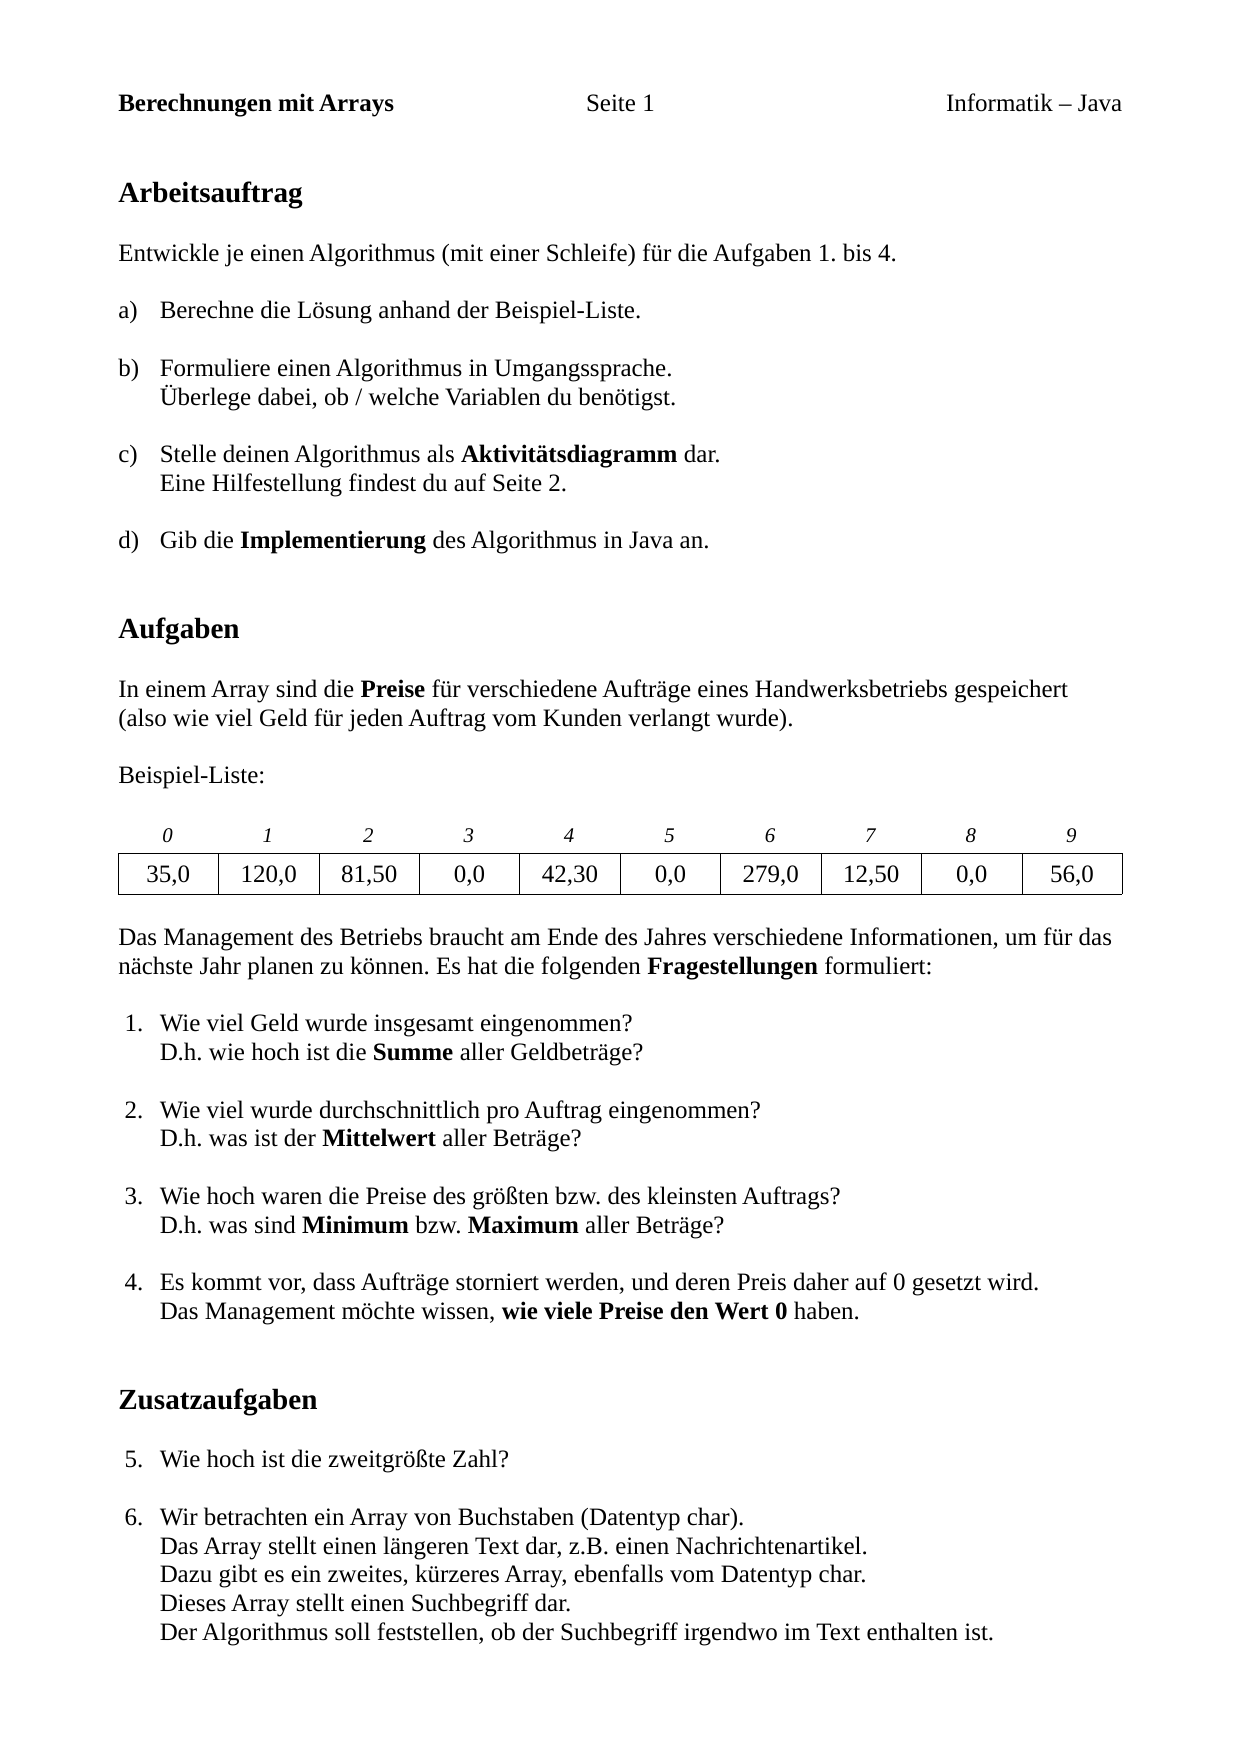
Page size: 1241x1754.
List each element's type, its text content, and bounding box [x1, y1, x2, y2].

table_header 7 [821, 818, 921, 853]
table_cell 279,0 [721, 854, 821, 893]
table_cell 0,0 [420, 854, 519, 893]
list Berechne die Lösung anhand der Beispiel-Liste. [118, 295, 1122, 353]
text In einem Array sind die Preise für verschiedene Aufträge eines Handwerksbetriebs gespeichert (also wie viel Geld für jeden Auftrag vom Kunden verlangt wurde). [118, 674, 1122, 731]
table_cell 0,0 [922, 854, 1022, 893]
list Wir betrachten ein Array von Buchstaben (Datentyp char). Das Array stellt einen längeren Text dar, z.B. einen Nachrichtenartikel. Dazu gibt es ein zweites, kürzeres Array, ebenfalls vom Datentyp char. Dieses Array stellt einen Suchbegriff dar. Der Algorithmus soll feststellen, ob der Suchbegriff irgendwo im Text enthalten ist. [118, 1502, 1122, 1646]
list Gib die Implementierung des Algorithmus in Java an. [118, 525, 1122, 554]
table_header 2 [319, 818, 419, 853]
text Aufgaben [118, 612, 1122, 645]
table_cell 0,0 [621, 854, 720, 893]
table_cell 120,0 [219, 854, 319, 893]
table_cell 12,50 [822, 854, 921, 893]
table_header 4 [520, 818, 620, 853]
table_header 1 [218, 818, 319, 853]
table_header 5 [620, 818, 720, 853]
text Arbeitsauftrag [118, 176, 1122, 209]
table_header 0 [118, 818, 218, 853]
table_cell 42,30 [520, 854, 620, 893]
table_header 9 [1022, 818, 1122, 853]
list Wie hoch ist die zweitgrößte Zahl? [118, 1444, 1122, 1473]
list Stelle deinen Algorithmus als Aktivitätsdiagramm dar. Eine Hilfestellung findest du auf Seite 2. [118, 439, 1122, 497]
table_cell 35,0 [119, 854, 218, 893]
table_cell 81,50 [320, 854, 419, 893]
list Wie hoch waren die Preise des größten bzw. des kleinsten Auftrags? D.h. was sind Minimum bzw. Maximum aller Beträge? [118, 1181, 1122, 1238]
list Formuliere einen Algorithmus in Umgangssprache. Überlege dabei, ob / welche Variablen du benötigst. [118, 353, 1122, 410]
text Das Management des Betriebs braucht am Ende des Jahres verschiedene Informationen, um für das nächste Jahr planen zu können. Es hat die folgenden Fragestellungen formuliert: [118, 922, 1122, 980]
text Zusatzaufgaben [118, 1382, 1122, 1416]
table_cell 56,0 [1023, 854, 1122, 893]
list Es kommt vor, dass Aufträge storniert werden, und deren Preis daher auf 0 gesetzt wird. Das Management möchte wissen, wie viele Preise den Wert 0 haben. [118, 1267, 1122, 1325]
text Entwickle je einen Algorithmus (mit einer Schleife) für die Aufgaben 1. bis 4. [118, 238, 1122, 267]
table_header 6 [720, 818, 821, 853]
table_header 8 [921, 818, 1022, 853]
text Beispiel-Liste: [118, 760, 1122, 789]
list Wie viel Geld wurde insgesamt eingenommen? D.h. wie hoch ist die Summe aller Geldbeträge? [118, 1008, 1122, 1066]
table_header 3 [419, 818, 519, 853]
list Wie viel wurde durchschnittlich pro Auftrag eingenommen? D.h. was ist der Mittelwert aller Beträge? [118, 1095, 1122, 1152]
